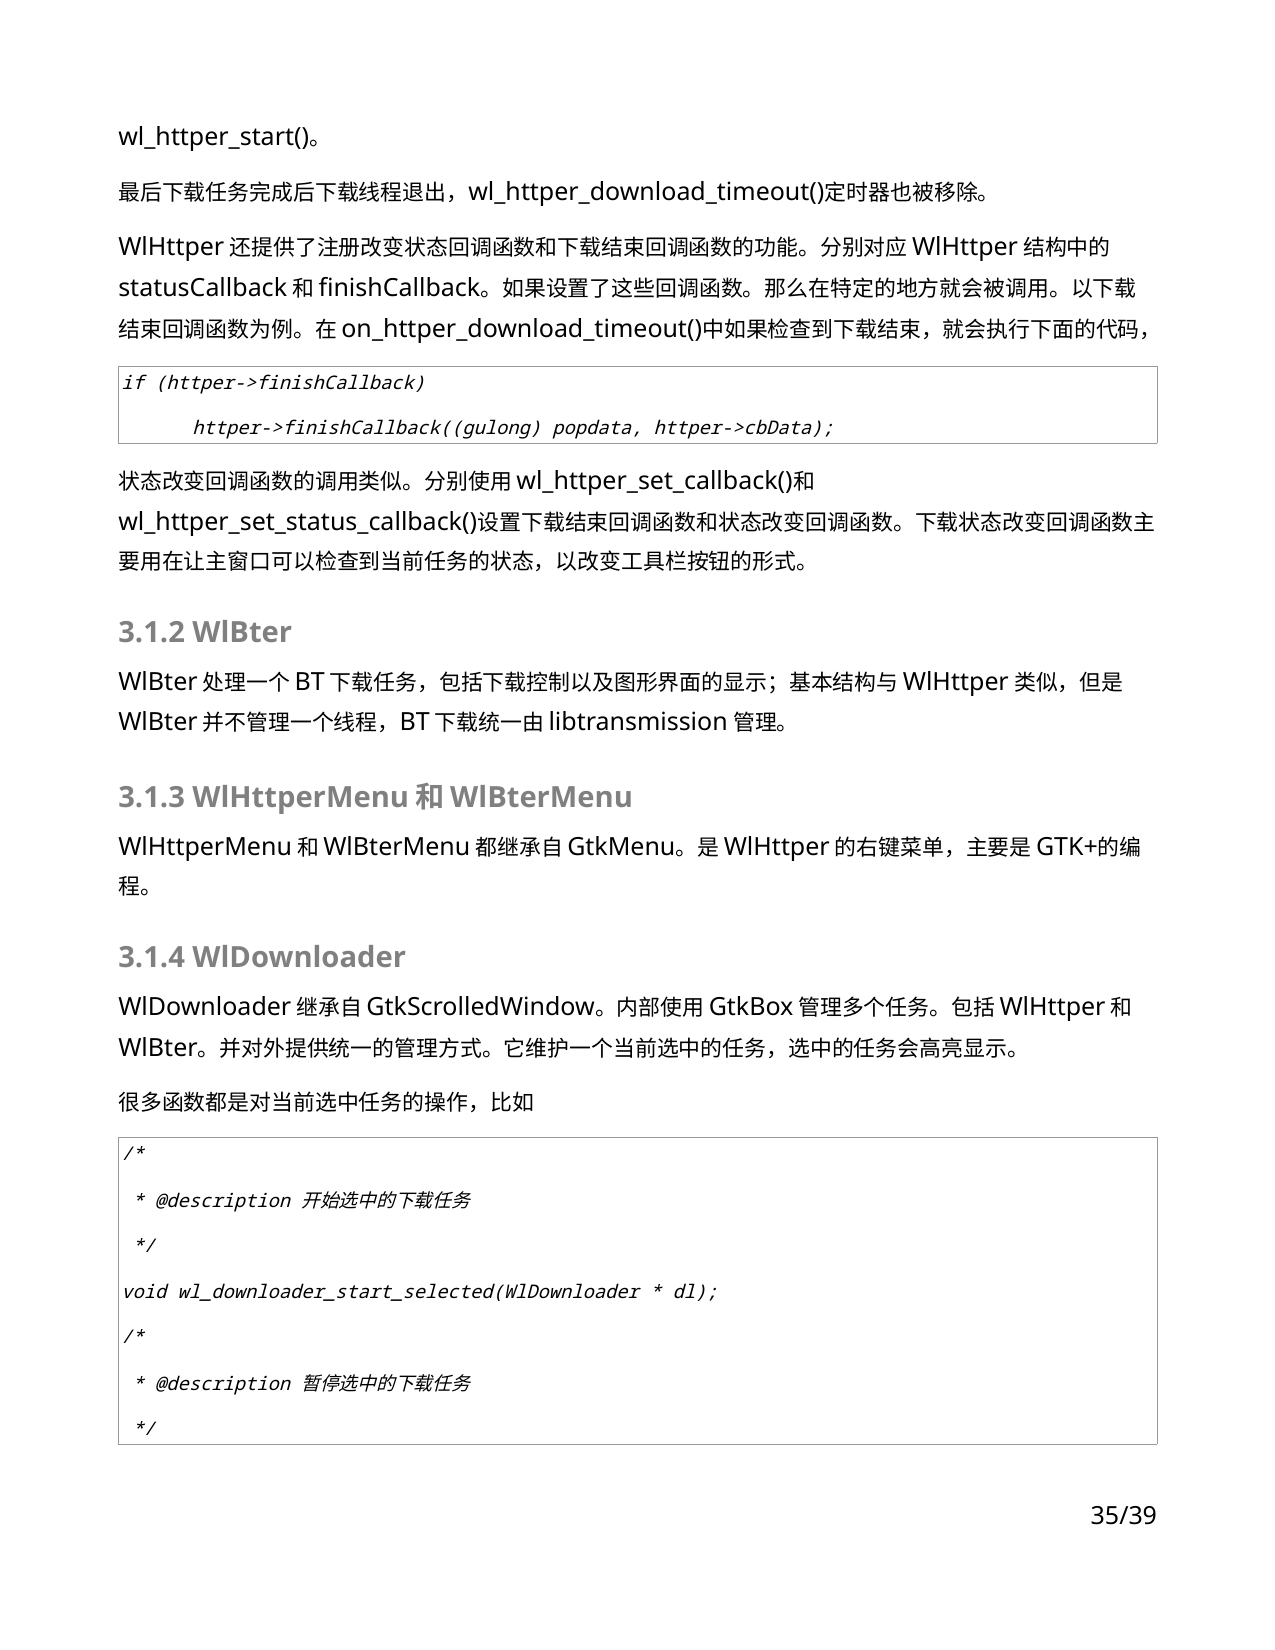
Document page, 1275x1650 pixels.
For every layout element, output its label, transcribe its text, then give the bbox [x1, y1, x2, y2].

text 最后下载任务完成后下载线程退出，wl_httper_download_timeout()定时器也被移除。 [118, 173, 1157, 208]
subtitle 3.1.4 WlDownloader [118, 936, 1157, 976]
text WlBter处理一个BT下载任务，包括下载控制以及图形界面的显示；基本结构与WlHttper类似，但是WlBter并不管理一个线程，BT下载统一由libtransmission管理。 [118, 663, 1157, 738]
text wl_httper_start()。 [118, 118, 1157, 152]
text WlDownloader继承自GtkScrolledWindow。内部使用GtkBox管理多个任务。包括WlHttper和WlBter。并对外提供统一的管理方式。它维护一个当前选中的任务，选中的任务会高亮显示。 [118, 988, 1157, 1063]
text WlHttper还提供了注册改变状态回调函数和下载结束回调函数的功能。分别对应WlHttper结构中的statusCallback和finishCallback。如果设置了这些回调函数。那么在特定的地方就会被调用。以下载结束回调函数为例。在on_httper_download_timeout()中如果检查到下载结束，就会执行下面的代码， [118, 229, 1157, 345]
text /* [119, 1320, 1157, 1349]
text */ [119, 1412, 1157, 1444]
text /* [119, 1138, 1157, 1166]
text httper->finishCallback((gulong) popdata, httper->cbData); [119, 411, 1157, 443]
text void wl_downloader_start_selected(WlDownloader * dl); [119, 1275, 1157, 1303]
text * @description 暂停选中的下载任务 [119, 1365, 1157, 1396]
subtitle 3.1.3 WlHttperMenu和WlBterMenu [118, 774, 1157, 816]
text if (httper->finishCallback) [119, 367, 1157, 395]
text * @description 开始选中的下载任务 [119, 1182, 1157, 1213]
subtitle 3.1.2 WlBter [118, 611, 1157, 651]
text 状态改变回调函数的调用类似。分别使用wl_httper_set_callback()和wl_httper_set_status_callback()设置下载结束回调函数和状态改变回调函数。下载状态改变回调函数主要用在让主窗口可以检查到当前任务的状态，以改变工具栏按钮的形式。 [118, 463, 1157, 576]
text 很多函数都是对当前选中任务的操作，比如 [118, 1085, 1157, 1116]
text */ [119, 1229, 1157, 1258]
text WlHttperMenu和WlBterMenu都继承自GtkMenu。是WlHttper的右键菜单，主要是GTK+的编程。 [118, 829, 1157, 901]
